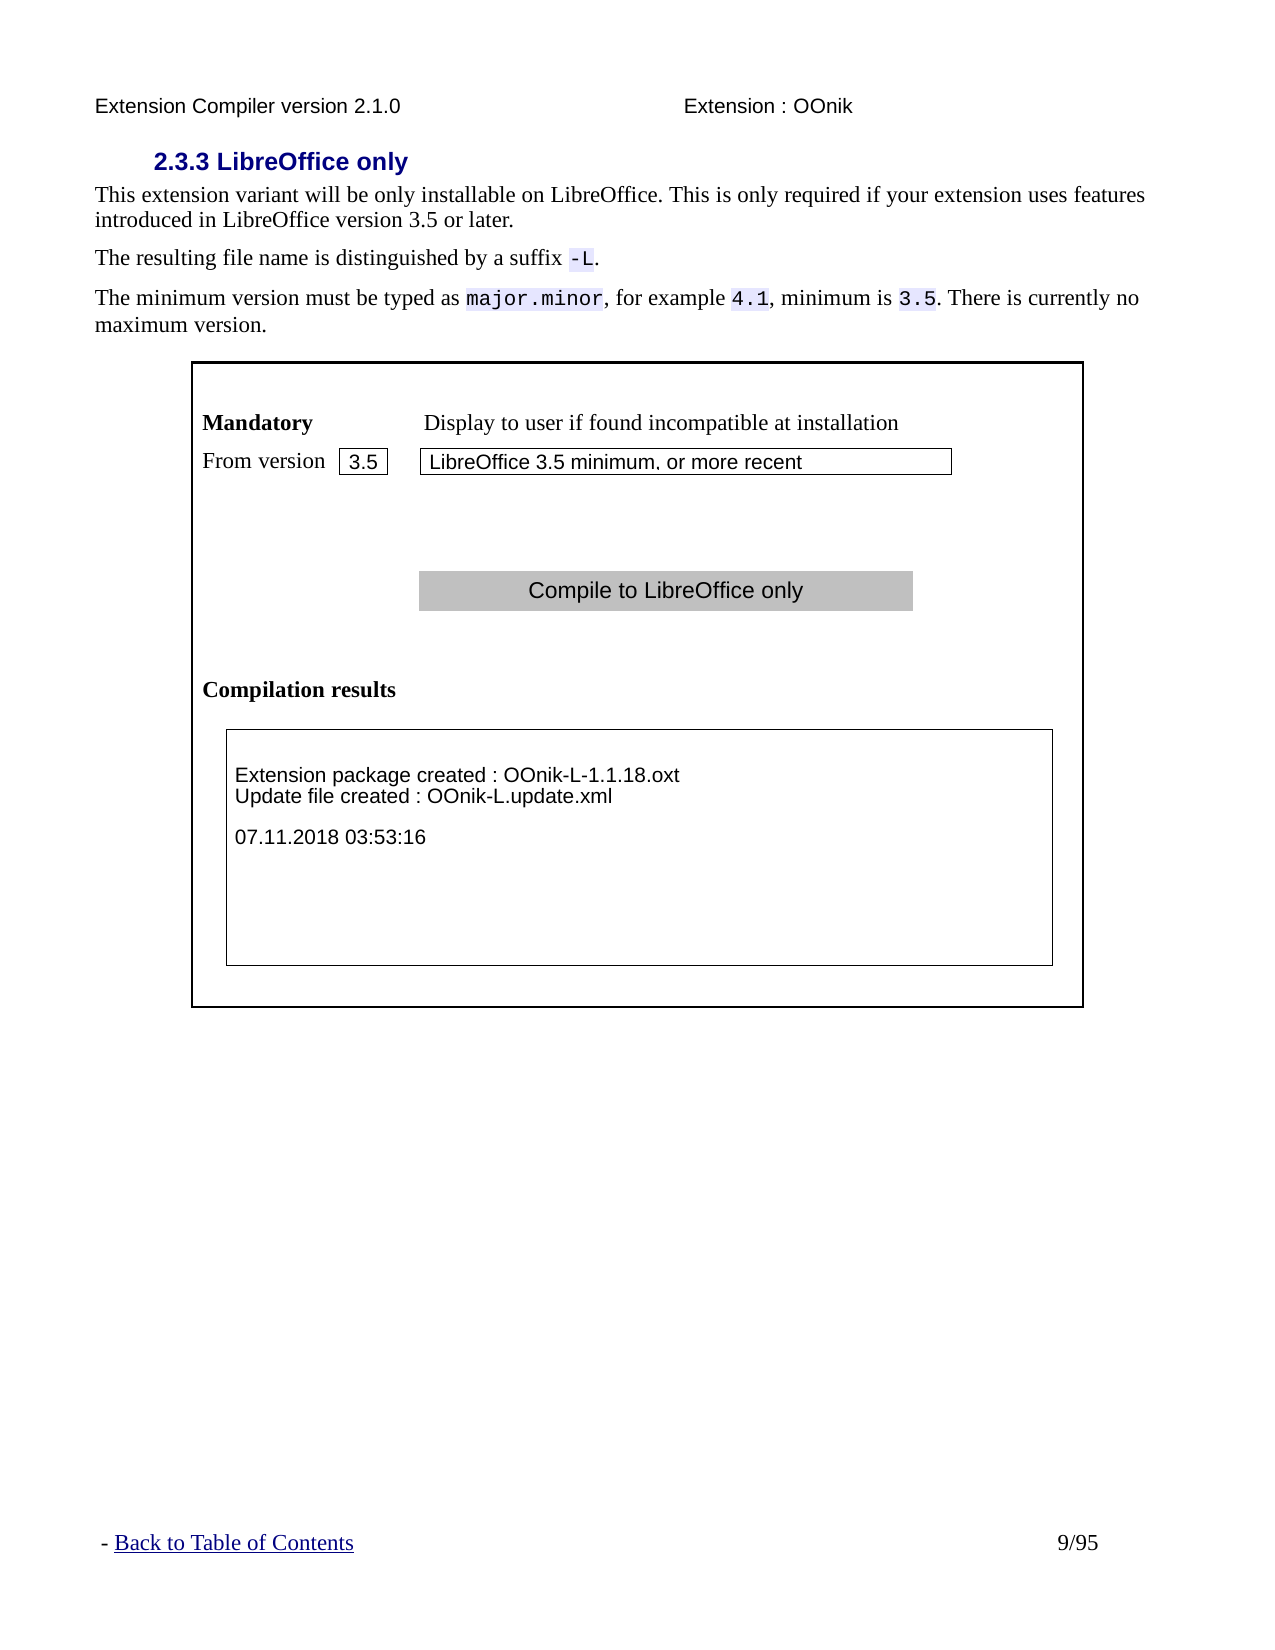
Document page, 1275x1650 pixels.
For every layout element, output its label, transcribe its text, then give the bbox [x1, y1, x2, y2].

text The minimum version must be typed as major.minor, for example 4.1, minimum is 3.5. There is currently no maximum version. [94, 284, 1181, 337]
text This extension variant will be only installable on LibreOffice. This is only required if your extension uses features introduced in LibreOffice version 3.5 or later. [94, 181, 1181, 232]
text Mandatory Display to user if found incompatible at installation [202, 410, 1073, 436]
text [952, 448, 1073, 474]
subtitle LibreOffice only [153, 147, 1181, 176]
text From version [202, 448, 339, 474]
text [388, 448, 420, 474]
text The resulting file name is distinguished by a suffix -L. [94, 245, 1181, 272]
text Compilation results [202, 676, 1073, 702]
